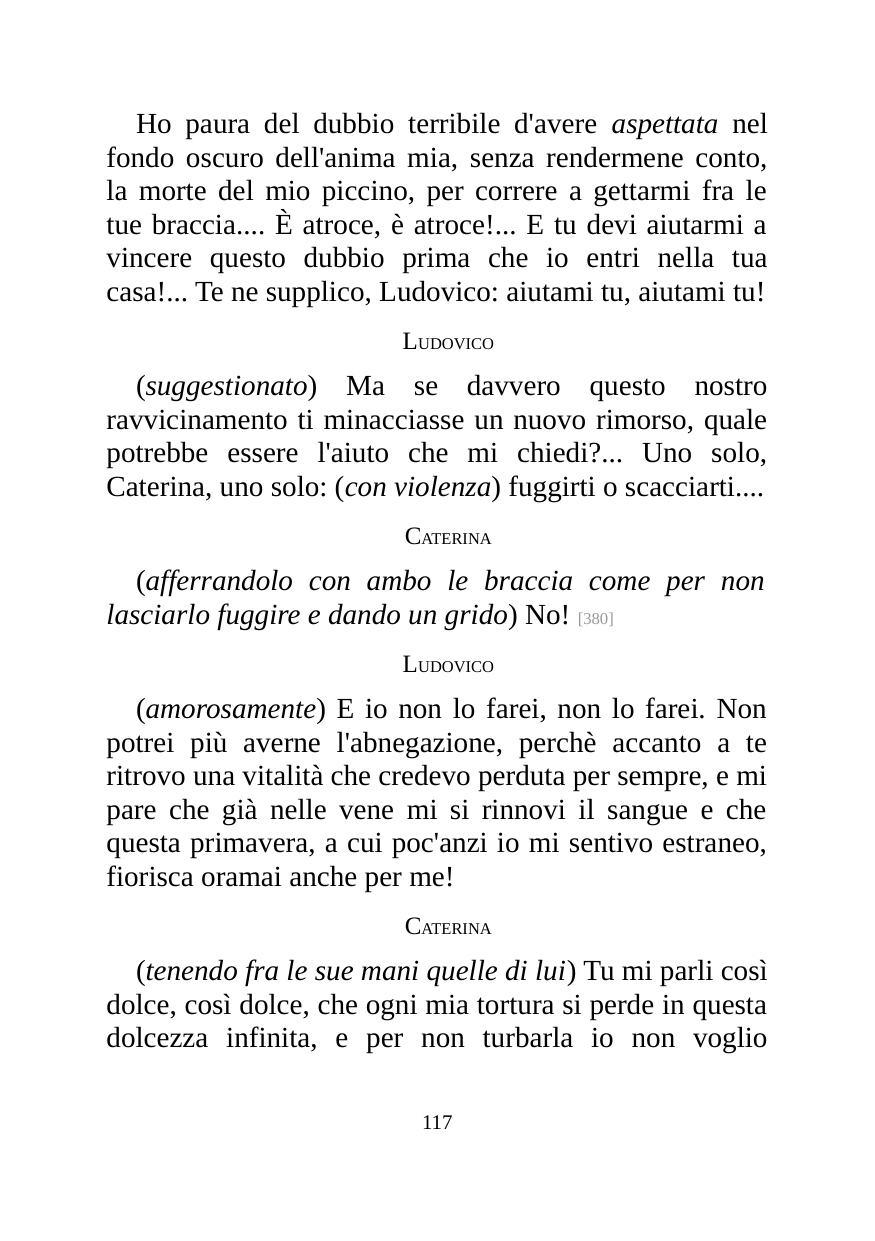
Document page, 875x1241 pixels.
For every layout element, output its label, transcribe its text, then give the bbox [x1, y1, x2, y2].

text (amorosamente) E io non lo farei, non lo farei. Non potrei più averne l'abnegazione, perchè accanto a te ritrovo una vitalità che credevo perduta per sempre, e mi pare che già nelle vene mi si rinnovi il sangue e che questa primavera, a cui poc'anzi io mi sentivo estraneo, fiorisca oramai anche per me! [106, 691, 768, 892]
text (suggestionato) Ma se davvero questo nostro ravvicinamento ti minacciasse un nuovo rimorso, quale potrebbe essere l'aiuto che mi chiedi?... Uno solo, Caterina, uno solo: (con violenza) fuggirti o scacciarti.... [106, 368, 768, 502]
text (afferrandolo con ambo le braccia come per non lasciarlo fuggire e dando un grido) No! [380] [106, 563, 768, 630]
text Caterina [106, 517, 768, 551]
text Ho paura del dubbio terribile d'avere aspettata nel fondo oscuro dell'anima mia, senza rendermene conto, la morte del mio piccino, per correre a gettarmi fra le tue braccia.... È atroce, è atroce!... E tu devi aiutarmi a vincere questo dubbio prima che io entri nella tua casa!... Te ne supplico, Ludovico: aiutami tu, aiutami tu! [106, 106, 768, 307]
text Ludovico [106, 322, 768, 356]
text (tenendo fra le sue mani quelle di lui) Tu mi parli così dolce, così dolce, che ogni mia tortura si perde in questa dolcezza infinita, e per non turbarla io non voglio [106, 953, 768, 1054]
text Ludovico [106, 645, 768, 679]
text Caterina [106, 907, 768, 941]
